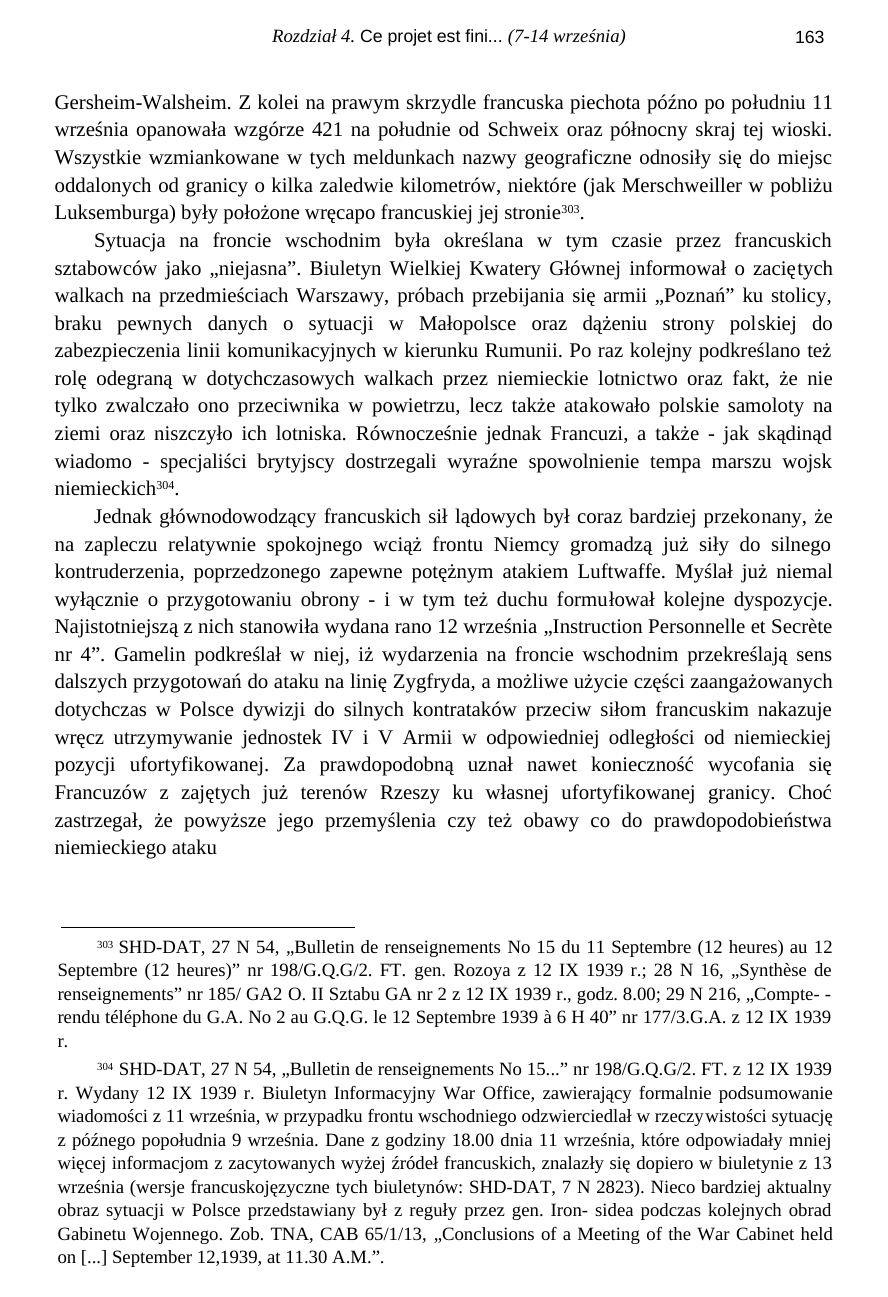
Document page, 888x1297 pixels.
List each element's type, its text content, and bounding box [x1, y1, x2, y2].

text Jednak głównodowodzący francuskich sił lądowych był coraz bardziej przeko­nany, że na zapleczu relatywnie spokojnego wciąż frontu Niemcy gromadzą już siły do silnego kontruderzenia, poprzedzonego zapewne potężnym atakiem Luftwaffe. Myślał już niemal wyłącznie o przygotowaniu obrony - i w tym też duchu formu­łował kolejne dyspozycje. Najistotniejszą z nich stanowiła wydana rano 12 września „Instruction Personnelle et Secrète nr 4”. Gamelin podkreślał w niej, iż wydarzenia na froncie wschodnim przekreślają sens dalszych przygotowań do ataku na linię Zygfry­da, a możliwe użycie części zaangażowanych dotychczas w Polsce dywizji do silnych kontrataków przeciw siłom francuskim nakazuje wręcz utrzymywanie jednostek IV i V Armii w odpowiedniej odległości od niemieckiej pozycji ufortyfikowanej. Za prawdopodobną uznał nawet konieczność wycofania się Francuzów z zajętych już terenów Rzeszy ku własnej ufortyfikowanej granicy. Choć zastrzegał, że powyższe jego przemyślenia czy też obawy co do prawdopodobieństwa niemieckiego ataku [54, 504, 833, 859]
text 304 SHD-DAT, 27 N 54, „Bulletin de renseignements No 15...” nr 198/G.Q.G/2. FT. z 12 IX 1939 r. Wydany 12 IX 1939 r. Biuletyn Informacyjny War Office, zawierający formalnie podsu­mowanie wiadomości z 11 września, w przypadku frontu wschodniego odzwierciedlał w rzeczy­wistości sytuację z późnego popołudnia 9 września. Dane z godziny 18.00 dnia 11 września, które odpowiadały mniej więcej informacjom z zacytowanych wyżej źródeł francuskich, znalazły się dopiero w biuletynie z 13 września (wersje francuskojęzyczne tych biuletynów: SHD-DAT, 7 N 2823). Nieco bardziej aktualny obraz sytuacji w Polsce przedstawiany był z reguły przez gen. Iron- sidea podczas kolejnych obrad Gabinetu Wojennego. Zob. TNA, CAB 65/1/13, „Conclusions of a Meeting of the War Cabinet held on [...] September 12,1939, at 11.30 A.M.”. [57, 1058, 833, 1267]
text 163 [795, 27, 829, 47]
text Sytuacja na froncie wschodnim była określana w tym czasie przez francuskich sztabowców jako „niejasna”. Biuletyn Wielkiej Kwatery Głównej informował o zacię­tych walkach na przedmieściach Warszawy, próbach przebijania się armii „Poznań” ku stolicy, braku pewnych danych o sytuacji w Małopolsce oraz dążeniu strony pol­skiej do zabezpieczenia linii komunikacyjnych w kierunku Rumunii. Po raz kolejny podkreślano też rolę odegraną w dotychczasowych walkach przez niemieckie lotnic­two oraz fakt, że nie tylko zwalczało ono przeciwnika w powietrzu, lecz także ata­kowało polskie samoloty na ziemi oraz niszczyło ich lotniska. Równocześnie jednak Francuzi, a także - jak skądinąd wiadomo - specjaliści brytyjscy dostrzegali wyraźne spowolnienie tempa marszu wojsk niemieckich304. [54, 228, 833, 500]
text 303 SHD-DAT, 27 N 54, „Bulletin de renseignements No 15 du 11 Septembre (12 heures) au 12 Septembre (12 heures)” nr 198/G.Q.G/2. FT. gen. Rozoya z 12 IX 1939 r.; 28 N 16, „Synthèse de renseignements” nr 185/ GA2 O. II Sztabu GA nr 2 z 12 IX 1939 r., godz. 8.00; 29 N 216, „Compte- -rendu téléphone du G.A. No 2 au G.Q.G. le 12 Septembre 1939 à 6 H 40” nr 177/3.G.A. z 12 IX 1939 r. [57, 936, 833, 1050]
text Rozdział 4. Ce projet est fini... (7-14 września) [272, 25, 628, 47]
text Gersheim-Walsheim. Z kolei na prawym skrzydle francuska piechota późno po po­łudniu 11 września opanowała wzgórze 421 na południe od Schweix oraz północny skraj tej wioski. Wszystkie wzmiankowane w tych meldunkach nazwy geograficzne odnosiły się do miejsc oddalonych od granicy o kilka zaledwie kilometrów, niektó­re (jak Merschweiller w pobliżu Luksemburga) były położone wręcapo francuskiej jej stronie303. [54, 90, 833, 224]
